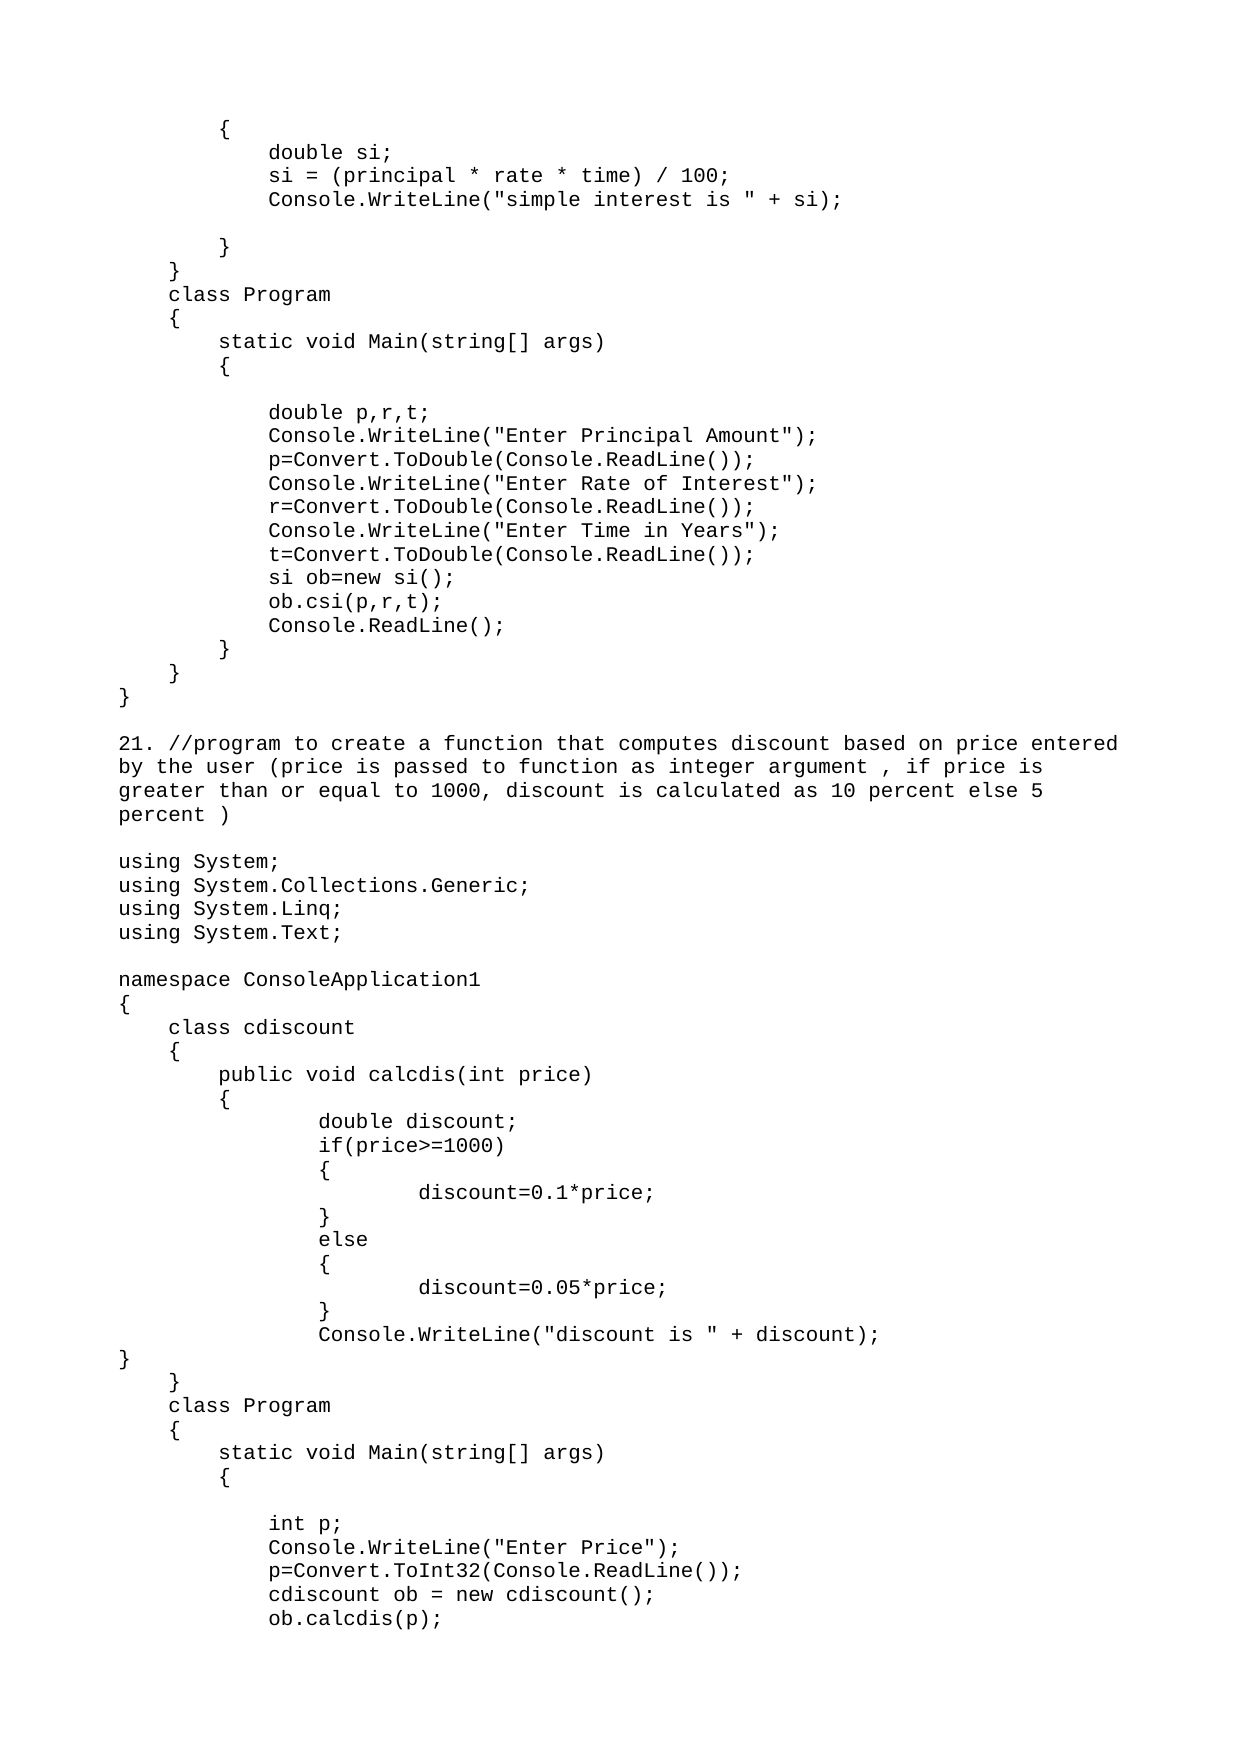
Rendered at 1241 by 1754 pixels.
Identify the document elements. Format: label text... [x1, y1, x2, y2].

text else [118, 1229, 1122, 1253]
text ob.calcdis(p); [118, 1608, 1122, 1631]
text namespace ConsoleApplication1 [118, 969, 1122, 993]
text p=Convert.ToInt32(Console.ReadLine()); [118, 1561, 1122, 1584]
text class Program [118, 1395, 1122, 1419]
text { [118, 1466, 1122, 1489]
text discount=0.05*price; [118, 1277, 1122, 1300]
text t=Convert.ToDouble(Console.ReadLine()); [118, 544, 1122, 567]
text cdiscount ob = new cdiscount(); [118, 1584, 1122, 1608]
text 21. //program to create a function that computes discount based on price entered by the user (price is passed to function as integer argument , if price is greater than or equal to 1000, discount is calculated as 10 percent else 5 percent ) [118, 733, 1122, 827]
text } [118, 1348, 1122, 1371]
text static void Main(string[] args) [118, 331, 1122, 354]
text } [118, 1300, 1122, 1324]
text class Program [118, 284, 1122, 307]
text { [118, 1253, 1122, 1277]
text { [118, 307, 1122, 331]
text si = (principal * rate * time) / 100; [118, 165, 1122, 189]
text Console.WriteLine("Enter Time in Years"); [118, 520, 1122, 544]
text si ob=new si(); [118, 567, 1122, 591]
text } [118, 1206, 1122, 1229]
text double p,r,t; [118, 402, 1122, 426]
text double si; [118, 142, 1122, 165]
text static void Main(string[] args) [118, 1442, 1122, 1466]
text } [118, 236, 1122, 260]
text } [118, 1371, 1122, 1395]
text using System.Linq; [118, 898, 1122, 922]
text discount=0.1*price; [118, 1182, 1122, 1206]
text } [118, 662, 1122, 686]
text using System.Text; [118, 922, 1122, 946]
text double discount; [118, 1111, 1122, 1135]
text Console.ReadLine(); [118, 615, 1122, 638]
text int p; [118, 1513, 1122, 1537]
text r=Convert.ToDouble(Console.ReadLine()); [118, 496, 1122, 520]
text { [118, 1158, 1122, 1182]
text Console.WriteLine("Enter Principal Amount"); [118, 426, 1122, 449]
text using System; [118, 851, 1122, 875]
text { [118, 1088, 1122, 1111]
text } [118, 686, 1122, 709]
text public void calcdis(int price) [118, 1064, 1122, 1088]
text Console.WriteLine("Enter Price"); [118, 1537, 1122, 1561]
text } [118, 638, 1122, 662]
text Console.WriteLine("Enter Rate of Interest"); [118, 473, 1122, 496]
text class cdiscount [118, 1017, 1122, 1040]
text { [118, 118, 1122, 142]
text } [118, 260, 1122, 284]
text { [118, 993, 1122, 1017]
text Console.WriteLine("discount is " + discount); [118, 1324, 1122, 1348]
text ob.csi(p,r,t); [118, 591, 1122, 615]
text { [118, 1419, 1122, 1442]
text p=Convert.ToDouble(Console.ReadLine()); [118, 449, 1122, 473]
text { [118, 1040, 1122, 1064]
text Console.WriteLine("simple interest is " + si); [118, 189, 1122, 213]
text if(price>=1000) [118, 1135, 1122, 1158]
text { [118, 354, 1122, 378]
text using System.Collections.Generic; [118, 875, 1122, 898]
